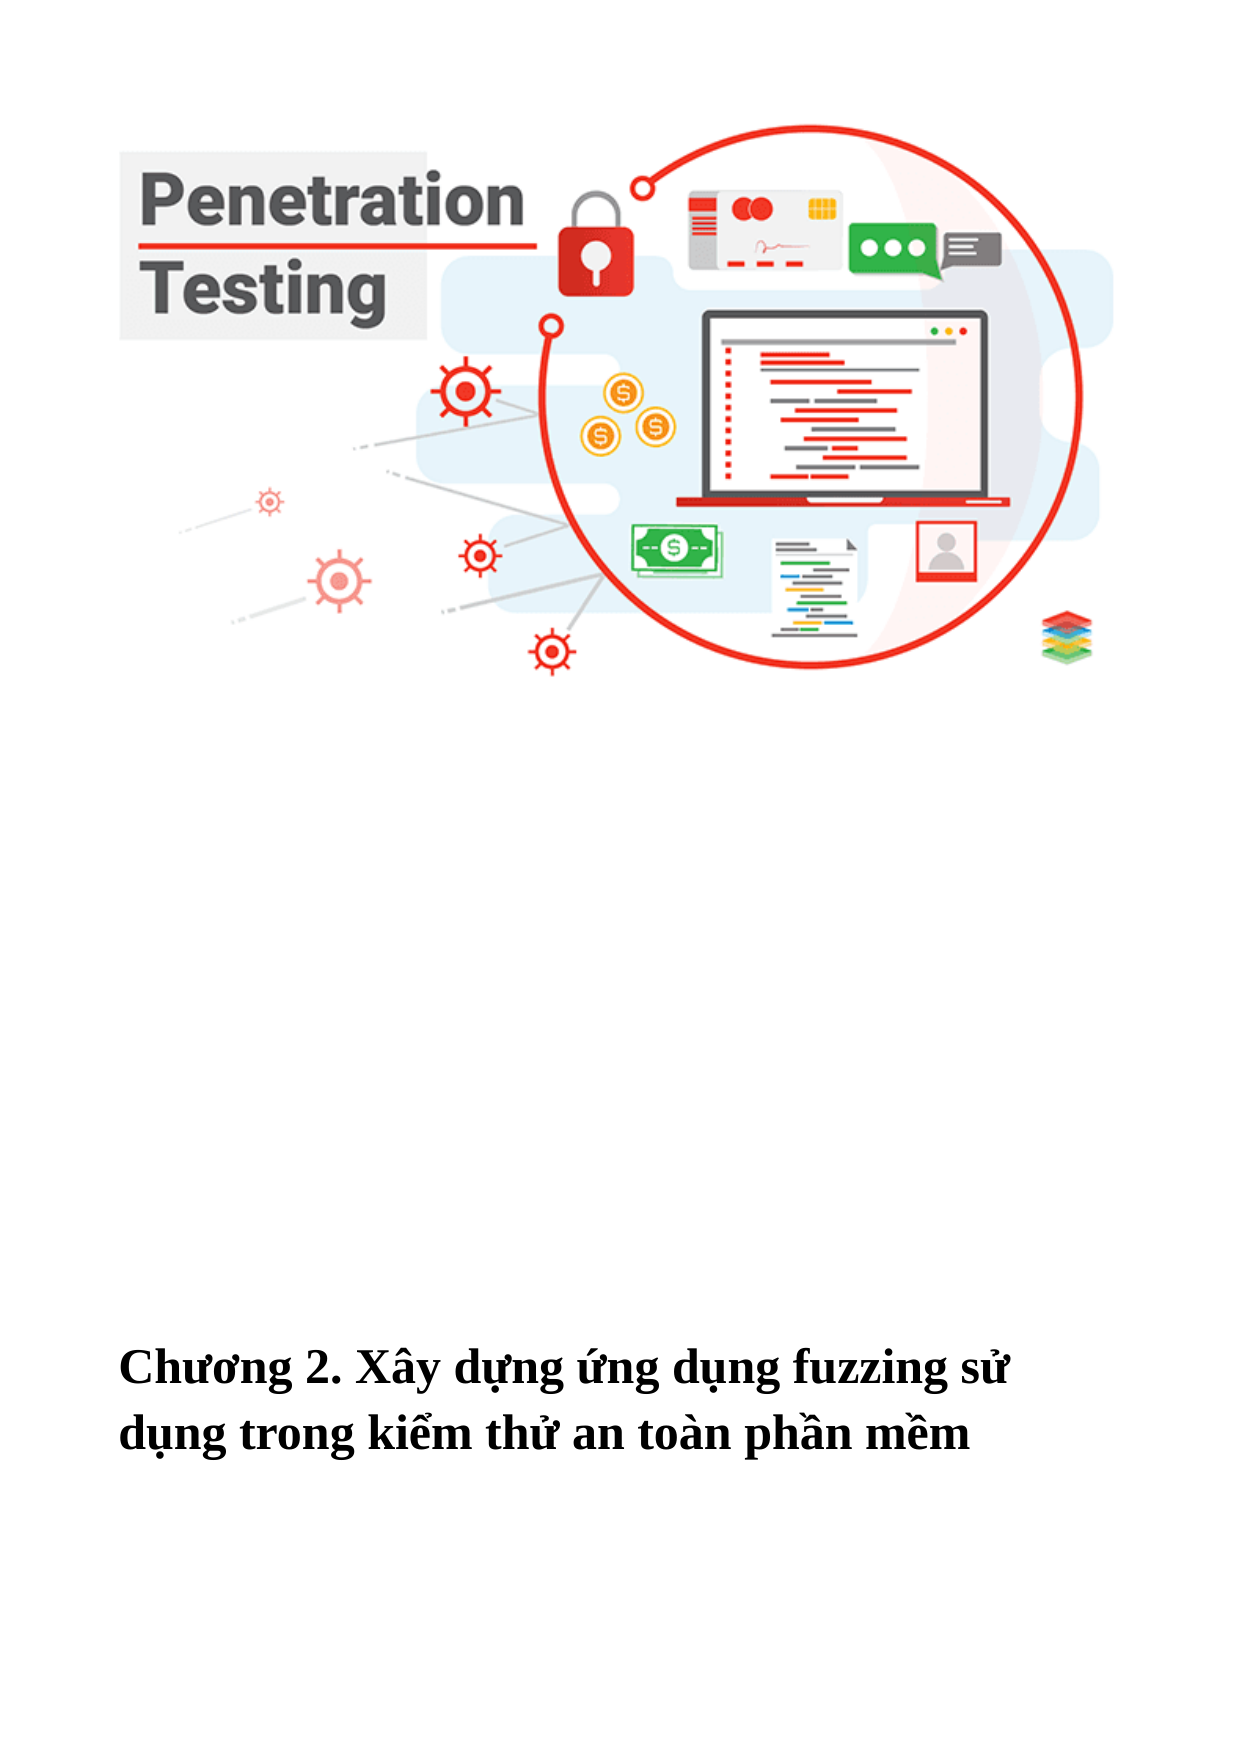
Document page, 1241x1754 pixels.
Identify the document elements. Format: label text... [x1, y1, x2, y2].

text Chương 2. Xây dựng ứng dụng fuzzing sử dụng trong kiểm thử an toàn phần mềm [118, 1336, 1122, 1460]
picture [118, 118, 1123, 683]
